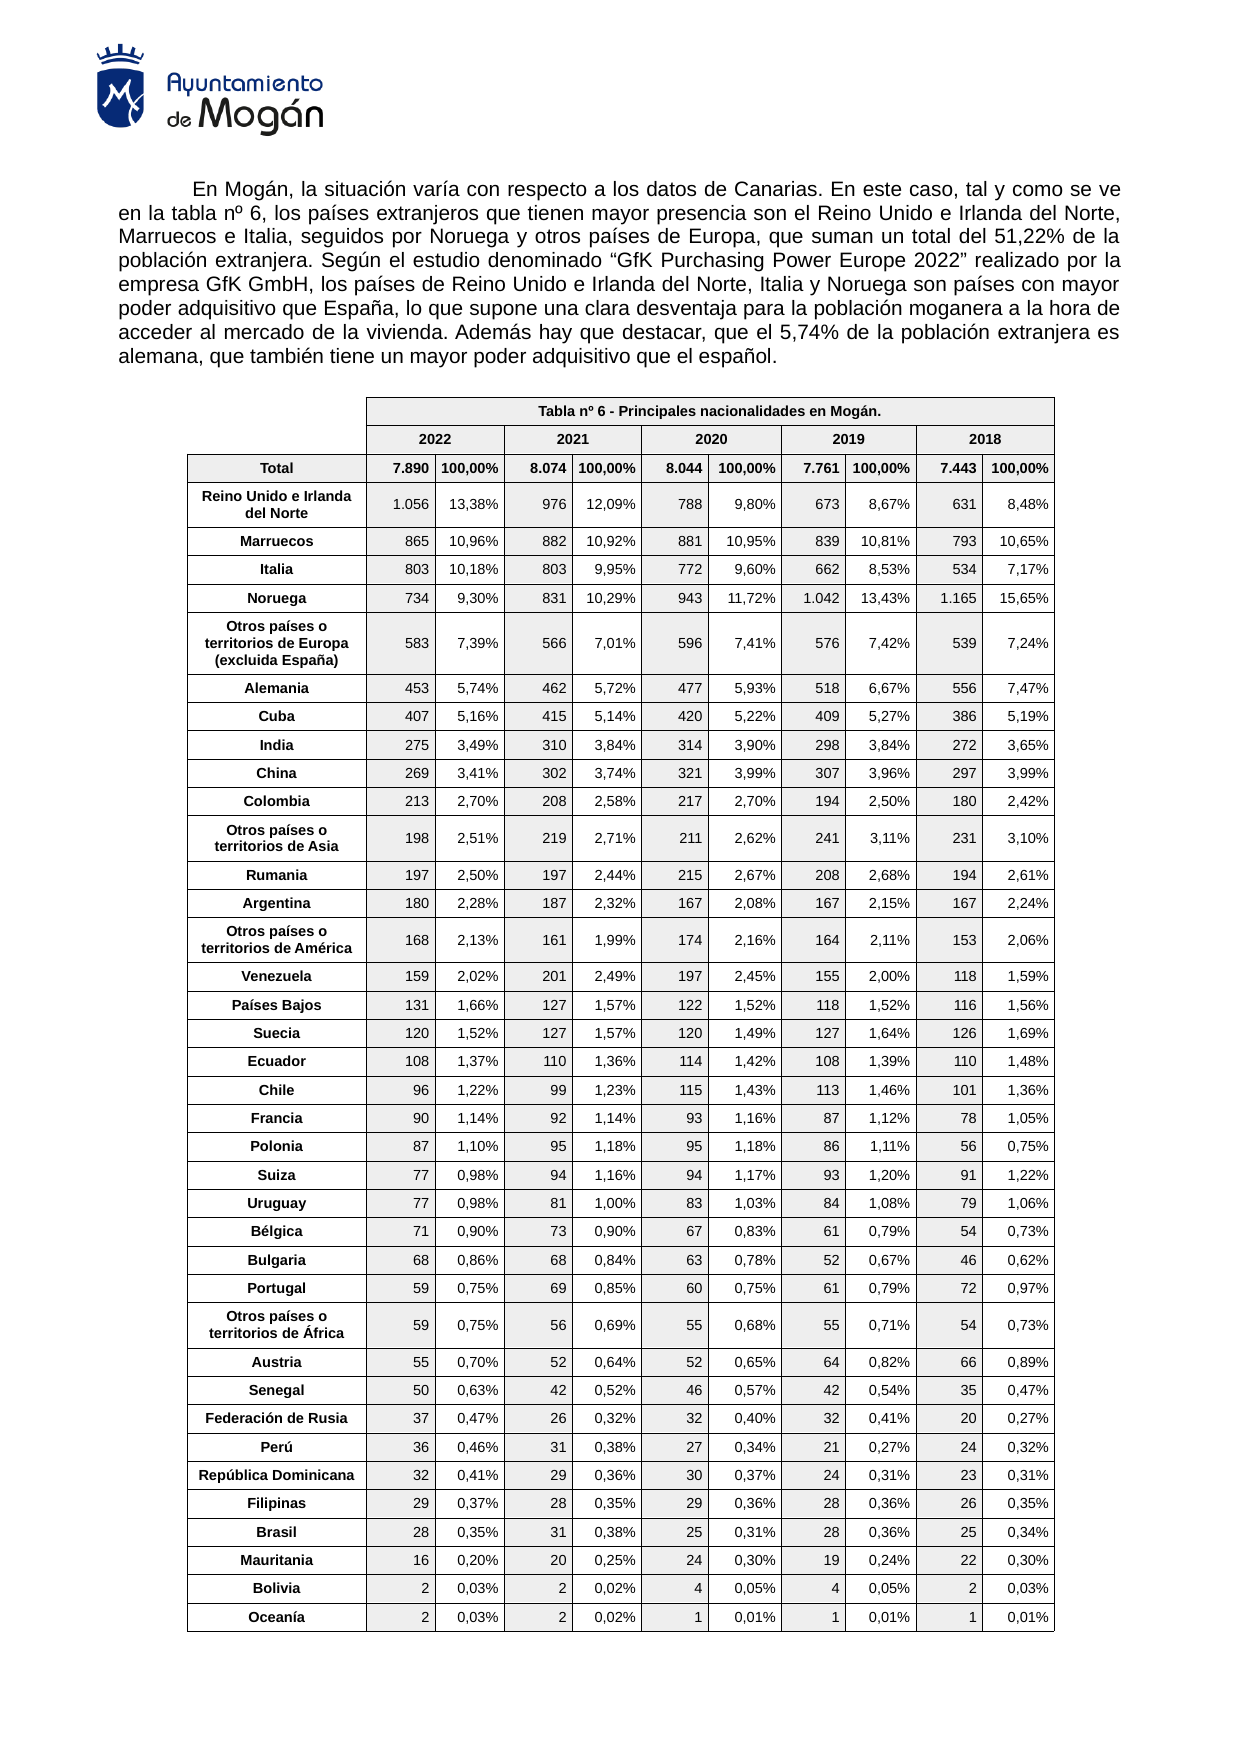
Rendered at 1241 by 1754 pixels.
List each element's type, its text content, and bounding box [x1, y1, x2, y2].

table_cell 7,41% [709, 613, 781, 674]
table_cell 20 [917, 1405, 982, 1432]
table_cell 596 [642, 613, 708, 674]
table_cell Bélgica [188, 1218, 366, 1246]
table_cell 0,24% [846, 1547, 916, 1574]
table_cell 77 [367, 1162, 435, 1189]
table_cell 1 [782, 1604, 845, 1631]
table_cell 831 [505, 585, 572, 612]
table_cell 0,70% [436, 1349, 504, 1376]
table_cell 0,01% [983, 1604, 1054, 1631]
table_cell 23 [917, 1462, 982, 1489]
table_cell 7,47% [983, 675, 1054, 702]
table_cell 90 [367, 1105, 435, 1132]
table_cell 415 [505, 703, 572, 730]
table_cell 99 [505, 1077, 572, 1104]
table_cell 673 [782, 483, 845, 527]
table_cell 0,90% [436, 1218, 504, 1246]
table_cell 120 [642, 1020, 708, 1047]
table_cell 30 [642, 1462, 708, 1489]
table_cell 96 [367, 1077, 435, 1104]
table_cell 0,36% [846, 1490, 916, 1517]
table_cell 576 [782, 613, 845, 674]
table_cell 180 [917, 788, 982, 815]
table_cell 2,71% [573, 816, 641, 861]
table_cell 77 [367, 1190, 435, 1217]
table_cell 24 [782, 1462, 845, 1489]
table_cell 94 [642, 1162, 708, 1189]
table_cell 52 [782, 1247, 845, 1274]
table_cell 8.044 [642, 455, 708, 482]
table_cell 55 [782, 1303, 845, 1347]
table_cell 0,36% [709, 1490, 781, 1517]
table_cell 3,84% [573, 731, 641, 759]
table_cell 0,03% [983, 1575, 1054, 1602]
table_cell 453 [367, 675, 435, 702]
table_cell 2,62% [709, 816, 781, 861]
table_cell 95 [505, 1133, 572, 1161]
table_cell Austria [188, 1349, 366, 1376]
table_cell 1,14% [573, 1105, 641, 1132]
table_cell 3,74% [573, 760, 641, 787]
table_cell 2,11% [846, 918, 916, 962]
table_cell 2 [505, 1604, 572, 1631]
table_cell 1,23% [573, 1077, 641, 1104]
table_cell 198 [367, 816, 435, 861]
table_cell Polonia [188, 1133, 366, 1161]
table_cell 0,03% [436, 1575, 504, 1602]
table_cell 2018 [917, 426, 1054, 453]
table_cell 59 [367, 1303, 435, 1347]
table_cell 10,95% [709, 528, 781, 555]
table_cell 131 [367, 992, 435, 1019]
table_cell 0,27% [983, 1405, 1054, 1432]
table_cell 54 [917, 1303, 982, 1347]
table_cell 79 [917, 1190, 982, 1217]
table_cell 5,27% [846, 703, 916, 730]
table_cell 187 [505, 890, 572, 917]
table_cell 269 [367, 760, 435, 787]
table_cell 22 [917, 1547, 982, 1574]
table_cell 1,99% [573, 918, 641, 962]
table_cell 3,49% [436, 731, 504, 759]
table_cell 0,64% [573, 1349, 641, 1376]
table_cell 9,30% [436, 585, 504, 612]
table_cell República Dominicana [188, 1462, 366, 1489]
table_cell 68 [505, 1247, 572, 1274]
table_cell 120 [367, 1020, 435, 1047]
picture [82, 22, 340, 154]
table_cell 0,36% [573, 1462, 641, 1489]
table_cell 8,48% [983, 483, 1054, 527]
table_cell 118 [917, 963, 982, 991]
table_cell 0,62% [983, 1247, 1054, 1274]
table_cell 25 [642, 1519, 708, 1546]
table_cell 2,06% [983, 918, 1054, 962]
table_cell 32 [782, 1405, 845, 1432]
table_cell 7,39% [436, 613, 504, 674]
table_cell 0,32% [983, 1434, 1054, 1461]
table_cell 0,01% [846, 1604, 916, 1631]
table_cell 2,68% [846, 862, 916, 889]
table_cell Suecia [188, 1020, 366, 1047]
table_cell 9,60% [709, 556, 781, 583]
table_cell 2022 [367, 426, 504, 453]
table_cell 60 [642, 1275, 708, 1302]
table_cell 1,18% [709, 1133, 781, 1161]
table_cell 0,90% [573, 1218, 641, 1246]
table_cell 0,86% [436, 1247, 504, 1274]
table_cell Italia [188, 556, 366, 583]
table_cell Uruguay [188, 1190, 366, 1217]
table_cell 2,50% [846, 788, 916, 815]
table_cell Ecuador [188, 1048, 366, 1076]
table_cell 2,28% [436, 890, 504, 917]
table_cell 1,16% [709, 1105, 781, 1132]
table_cell 1,22% [983, 1162, 1054, 1189]
table_cell 100,00% [983, 455, 1054, 482]
table_cell 1,08% [846, 1190, 916, 1217]
table_cell 302 [505, 760, 572, 787]
table_cell 2,67% [709, 862, 781, 889]
table_cell 3,96% [846, 760, 916, 787]
table_cell 0,41% [436, 1462, 504, 1489]
table_cell 2021 [505, 426, 641, 453]
table_cell 803 [505, 556, 572, 583]
table_cell 298 [782, 731, 845, 759]
table_cell 2,15% [846, 890, 916, 917]
table_cell 15,65% [983, 585, 1054, 612]
table_cell 113 [782, 1077, 845, 1104]
table_cell 29 [642, 1490, 708, 1517]
table_cell Otros países o territorios de América [188, 918, 366, 962]
table_cell 241 [782, 816, 845, 861]
table_cell 556 [917, 675, 982, 702]
table_cell 0,98% [436, 1190, 504, 1217]
table_cell 0,78% [709, 1247, 781, 1274]
table_cell 7.761 [782, 455, 845, 482]
text En Mogán, la situación varía con respecto a los datos de Canarias. En este caso, tal y como se ve en la tabla nº 6, los países extranjeros que tienen mayor presencia son el Reino Unido e Irlanda del Norte, Marruecos e Italia, seguidos por Noruega y otros países de Europa, que suman un total del 51,22% de la población extranjera. Según el estudio denominado “GfK Purchasing Power Europe 2022” realizado por la empresa GfK GmbH, los países de Reino Unido e Irlanda del Norte, Italia y Noruega son países con mayor poder adquisitivo que España, lo que supone una clara desventaja para la población moganera a la hora de acceder al mercado de la vivienda. Además hay que destacar, que el 5,74% de la población extranjera es alemana, que también tiene un mayor poder adquisitivo que el español. [118, 176, 1122, 368]
table_cell 0,71% [846, 1303, 916, 1347]
table_cell 631 [917, 483, 982, 527]
table_cell 1,49% [709, 1020, 781, 1047]
table_cell 0,37% [436, 1490, 504, 1517]
table_cell 197 [642, 963, 708, 991]
table_header [188, 397, 366, 425]
table_cell 32 [367, 1462, 435, 1489]
table_cell Senegal [188, 1377, 366, 1404]
table_cell Oceanía [188, 1604, 366, 1631]
table_cell 42 [505, 1377, 572, 1404]
table_cell 37 [367, 1405, 435, 1432]
table_cell Colombia [188, 788, 366, 815]
table_cell 46 [917, 1247, 982, 1274]
table_cell 201 [505, 963, 572, 991]
table_cell 0,37% [709, 1462, 781, 1489]
table_cell 167 [642, 890, 708, 917]
table_header Tabla nº 6 - Principales nacionalidades en Mogán. [367, 398, 1054, 425]
table_cell 1,36% [983, 1077, 1054, 1104]
table_cell 0,73% [983, 1303, 1054, 1347]
table_cell Bolivia [188, 1575, 366, 1602]
table_cell 1,52% [436, 1020, 504, 1047]
table_cell 1,17% [709, 1162, 781, 1189]
table_cell 0,54% [846, 1377, 916, 1404]
table_cell 1 [917, 1604, 982, 1631]
table_cell 2,45% [709, 963, 781, 991]
table_cell 8.074 [505, 455, 572, 482]
table_cell 59 [367, 1275, 435, 1302]
table_cell 2,13% [436, 918, 504, 962]
table_cell 1,22% [436, 1077, 504, 1104]
table_cell Francia [188, 1105, 366, 1132]
table_cell 92 [505, 1105, 572, 1132]
table_cell 56 [505, 1303, 572, 1347]
table_cell Federación de Rusia [188, 1405, 366, 1432]
table_cell 25 [917, 1519, 982, 1546]
table_cell 0,02% [573, 1575, 641, 1602]
table_cell 101 [917, 1077, 982, 1104]
table_cell 167 [917, 890, 982, 917]
table_cell 93 [782, 1162, 845, 1189]
table_cell 211 [642, 816, 708, 861]
table_cell 0,05% [709, 1575, 781, 1602]
table_cell 1,43% [709, 1077, 781, 1104]
table_cell 126 [917, 1020, 982, 1047]
table_cell 174 [642, 918, 708, 962]
table_cell 386 [917, 703, 982, 730]
table_cell 21 [782, 1434, 845, 1461]
table_cell 93 [642, 1105, 708, 1132]
table_cell 100,00% [709, 455, 781, 482]
table_cell 275 [367, 731, 435, 759]
table_cell 2,70% [709, 788, 781, 815]
table_cell 164 [782, 918, 845, 962]
table_cell 0,97% [983, 1275, 1054, 1302]
table_cell 3,99% [709, 760, 781, 787]
table_cell 71 [367, 1218, 435, 1246]
table_cell Suiza [188, 1162, 366, 1189]
table_cell Países Bajos [188, 992, 366, 1019]
table_cell 28 [782, 1490, 845, 1517]
table_cell 215 [642, 862, 708, 889]
table_cell 67 [642, 1218, 708, 1246]
table_cell 0,36% [846, 1519, 916, 1546]
table_cell 1 [642, 1604, 708, 1631]
table_cell 213 [367, 788, 435, 815]
table_cell 0,46% [436, 1434, 504, 1461]
table_cell 52 [505, 1349, 572, 1376]
table_cell 0,75% [709, 1275, 781, 1302]
table_cell 0,35% [983, 1490, 1054, 1517]
table_cell 0,31% [983, 1462, 1054, 1489]
table_cell 13,43% [846, 585, 916, 612]
table_cell 0,82% [846, 1349, 916, 1376]
table_cell 0,40% [709, 1405, 781, 1432]
table_cell 1,48% [983, 1048, 1054, 1076]
table_cell 297 [917, 760, 982, 787]
table_cell 2,32% [573, 890, 641, 917]
table_cell 2020 [642, 426, 781, 453]
table_cell 788 [642, 483, 708, 527]
table_cell 662 [782, 556, 845, 583]
table_cell 1,16% [573, 1162, 641, 1189]
table_cell 1,57% [573, 992, 641, 1019]
table_cell 9,95% [573, 556, 641, 583]
table_cell 73 [505, 1218, 572, 1246]
table_cell 0,38% [573, 1519, 641, 1546]
table_cell 1,42% [709, 1048, 781, 1076]
table_cell 272 [917, 731, 982, 759]
table_cell 153 [917, 918, 982, 962]
table_cell Mauritania [188, 1547, 366, 1574]
table_cell 2 [367, 1604, 435, 1631]
table_cell 0,83% [709, 1218, 781, 1246]
table_cell 0,31% [846, 1462, 916, 1489]
table_cell 8,67% [846, 483, 916, 527]
table_cell 1,39% [846, 1048, 916, 1076]
table_cell 5,22% [709, 703, 781, 730]
table_cell 180 [367, 890, 435, 917]
table_cell 5,19% [983, 703, 1054, 730]
table_cell 772 [642, 556, 708, 583]
table_cell 1,57% [573, 1020, 641, 1047]
table_cell 36 [367, 1434, 435, 1461]
table_cell China [188, 760, 366, 787]
table_cell 78 [917, 1105, 982, 1132]
table_cell 865 [367, 528, 435, 555]
table_cell 2,51% [436, 816, 504, 861]
table_cell 231 [917, 816, 982, 861]
table_cell Otros países o territorios de Europa (excluida España) [188, 613, 366, 674]
table_cell 2,44% [573, 862, 641, 889]
table_cell 0,32% [573, 1405, 641, 1432]
table_cell Marruecos [188, 528, 366, 555]
table_cell 108 [367, 1048, 435, 1076]
table_cell India [188, 731, 366, 759]
table_cell 0,35% [573, 1490, 641, 1517]
table_cell 0,65% [709, 1349, 781, 1376]
table_cell 0,30% [983, 1547, 1054, 1574]
table_cell 0,31% [709, 1519, 781, 1546]
table_cell 3,41% [436, 760, 504, 787]
table_cell 46 [642, 1377, 708, 1404]
table_cell 127 [782, 1020, 845, 1047]
table_cell 81 [505, 1190, 572, 1217]
table_cell 1,11% [846, 1133, 916, 1161]
table_cell 108 [782, 1048, 845, 1076]
table_cell 2,02% [436, 963, 504, 991]
table_cell 35 [917, 1377, 982, 1404]
table_cell 197 [367, 862, 435, 889]
table_cell 0,79% [846, 1218, 916, 1246]
table_cell 0,34% [709, 1434, 781, 1461]
table_cell 462 [505, 675, 572, 702]
table_cell 91 [917, 1162, 982, 1189]
table_cell 0,30% [709, 1547, 781, 1574]
table_cell 882 [505, 528, 572, 555]
table_cell Perú [188, 1434, 366, 1461]
table_cell 100,00% [436, 455, 504, 482]
table_cell 2 [367, 1575, 435, 1602]
table_cell 3,90% [709, 731, 781, 759]
table_cell 66 [917, 1349, 982, 1376]
table_cell 0,69% [573, 1303, 641, 1347]
table_cell 420 [642, 703, 708, 730]
table_cell 31 [505, 1434, 572, 1461]
table_cell 1,14% [436, 1105, 504, 1132]
table_cell 2,00% [846, 963, 916, 991]
table_cell 5,14% [573, 703, 641, 730]
table_cell 0,02% [573, 1604, 641, 1631]
table_cell Otros países o territorios de Asia [188, 816, 366, 861]
table_cell 72 [917, 1275, 982, 1302]
table_cell 52 [642, 1349, 708, 1376]
table_cell 1,06% [983, 1190, 1054, 1217]
table_cell 0,38% [573, 1434, 641, 1461]
table_cell 2 [917, 1575, 982, 1602]
table_cell 61 [782, 1218, 845, 1246]
table_cell 155 [782, 963, 845, 991]
table_cell 2,42% [983, 788, 1054, 815]
table_cell 2,24% [983, 890, 1054, 917]
table_cell 734 [367, 585, 435, 612]
table_cell 68 [367, 1247, 435, 1274]
table_cell 24 [642, 1547, 708, 1574]
table_cell 534 [917, 556, 982, 583]
table_cell 219 [505, 816, 572, 861]
table_cell 0,67% [846, 1247, 916, 1274]
table_cell 0,01% [709, 1604, 781, 1631]
table_cell 20 [505, 1547, 572, 1574]
table_cell 127 [505, 1020, 572, 1047]
table_cell 2,08% [709, 890, 781, 917]
table_cell 1,37% [436, 1048, 504, 1076]
table_cell 127 [505, 992, 572, 1019]
table_cell 7,17% [983, 556, 1054, 583]
table_cell 10,96% [436, 528, 504, 555]
table_cell 1.165 [917, 585, 982, 612]
table_cell 0,05% [846, 1575, 916, 1602]
table_cell 1,52% [709, 992, 781, 1019]
table_cell 2,16% [709, 918, 781, 962]
table_cell 159 [367, 963, 435, 991]
table_cell 0,47% [436, 1405, 504, 1432]
table_cell 69 [505, 1275, 572, 1302]
table_cell 10,29% [573, 585, 641, 612]
table_cell Cuba [188, 703, 366, 730]
table_cell 0,35% [436, 1519, 504, 1546]
table_cell 2,49% [573, 963, 641, 991]
table_cell 0,85% [573, 1275, 641, 1302]
table_cell Noruega [188, 585, 366, 612]
table_cell 24 [917, 1434, 982, 1461]
table_cell 1,56% [983, 992, 1054, 1019]
table_cell Alemania [188, 675, 366, 702]
table_cell 114 [642, 1048, 708, 1076]
table_cell 10,92% [573, 528, 641, 555]
table_cell 26 [505, 1405, 572, 1432]
table_cell 100,00% [573, 455, 641, 482]
table_cell 64 [782, 1349, 845, 1376]
table_cell 321 [642, 760, 708, 787]
table_cell [188, 425, 366, 453]
table_cell 0,25% [573, 1547, 641, 1574]
table_cell 110 [505, 1048, 572, 1076]
table_cell 7.443 [917, 455, 982, 482]
table_cell 161 [505, 918, 572, 962]
table_cell 0,20% [436, 1547, 504, 1574]
table_cell 1,12% [846, 1105, 916, 1132]
table_cell 167 [782, 890, 845, 917]
table_cell 110 [917, 1048, 982, 1076]
table_cell 55 [367, 1349, 435, 1376]
table_cell 122 [642, 992, 708, 1019]
table_cell 1,64% [846, 1020, 916, 1047]
table_cell 83 [642, 1190, 708, 1217]
table_cell 566 [505, 613, 572, 674]
table_cell 1,20% [846, 1162, 916, 1189]
table_cell 3,10% [983, 816, 1054, 861]
table_cell 31 [505, 1519, 572, 1546]
table_cell 0,68% [709, 1303, 781, 1347]
table_cell 5,16% [436, 703, 504, 730]
table_cell 16 [367, 1547, 435, 1574]
table_cell 29 [505, 1462, 572, 1489]
table_cell 0,75% [436, 1303, 504, 1347]
table_cell 168 [367, 918, 435, 962]
table_cell 976 [505, 483, 572, 527]
table_cell 0,98% [436, 1162, 504, 1189]
table_cell 2,61% [983, 862, 1054, 889]
table_cell 3,11% [846, 816, 916, 861]
table_cell 2,50% [436, 862, 504, 889]
table_cell 1,10% [436, 1133, 504, 1161]
table_cell 314 [642, 731, 708, 759]
table_cell 1.042 [782, 585, 845, 612]
table_cell 63 [642, 1247, 708, 1274]
table_cell 0,03% [436, 1604, 504, 1631]
table_cell 1,66% [436, 992, 504, 1019]
table_cell Reino Unido e Irlanda del Norte [188, 483, 366, 527]
table_cell 307 [782, 760, 845, 787]
table_cell 19 [782, 1547, 845, 1574]
table_cell 0,75% [983, 1133, 1054, 1161]
table_cell 197 [505, 862, 572, 889]
table_cell Chile [188, 1077, 366, 1104]
table_cell 100,00% [846, 455, 916, 482]
table_cell 217 [642, 788, 708, 815]
table_cell 28 [782, 1519, 845, 1546]
table_cell 3,84% [846, 731, 916, 759]
table_cell Bulgaria [188, 1247, 366, 1274]
table_cell 539 [917, 613, 982, 674]
table_cell 7,24% [983, 613, 1054, 674]
table_cell Total [188, 455, 366, 482]
table_cell 9,80% [709, 483, 781, 527]
table_cell 194 [782, 788, 845, 815]
table_cell 32 [642, 1405, 708, 1432]
table_cell 0,79% [846, 1275, 916, 1302]
table_cell 50 [367, 1377, 435, 1404]
table_cell 7,01% [573, 613, 641, 674]
table_cell 10,81% [846, 528, 916, 555]
table_cell 310 [505, 731, 572, 759]
table_cell 0,52% [573, 1377, 641, 1404]
table_cell 803 [367, 556, 435, 583]
table_cell Otros países o territorios de África [188, 1303, 366, 1347]
table_cell 4 [642, 1575, 708, 1602]
table_cell 42 [782, 1377, 845, 1404]
table_cell 5,93% [709, 675, 781, 702]
table_cell 61 [782, 1275, 845, 1302]
table_cell 11,72% [709, 585, 781, 612]
table_cell 0,75% [436, 1275, 504, 1302]
table_cell 1,05% [983, 1105, 1054, 1132]
table_cell 84 [782, 1190, 845, 1217]
table_cell 881 [642, 528, 708, 555]
table_cell 2,58% [573, 788, 641, 815]
table_cell Rumania [188, 862, 366, 889]
table_cell 4 [782, 1575, 845, 1602]
table_cell 839 [782, 528, 845, 555]
table_cell Brasil [188, 1519, 366, 1546]
table_cell 13,38% [436, 483, 504, 527]
table_cell 583 [367, 613, 435, 674]
table_cell 2 [505, 1575, 572, 1602]
table_cell 0,47% [983, 1377, 1054, 1404]
table_cell 0,73% [983, 1218, 1054, 1246]
table_cell 1,46% [846, 1077, 916, 1104]
table_cell 5,72% [573, 675, 641, 702]
table_cell Filipinas [188, 1490, 366, 1517]
table_cell 0,57% [709, 1377, 781, 1404]
table_cell 87 [782, 1105, 845, 1132]
table_cell 95 [642, 1133, 708, 1161]
table_cell 116 [917, 992, 982, 1019]
table_cell 208 [782, 862, 845, 889]
table_cell 26 [917, 1490, 982, 1517]
table_cell 8,53% [846, 556, 916, 583]
table_cell 5,74% [436, 675, 504, 702]
table_cell 7.890 [367, 455, 435, 482]
table_cell 1,03% [709, 1190, 781, 1217]
table_cell 943 [642, 585, 708, 612]
table_cell 10,65% [983, 528, 1054, 555]
table_cell Argentina [188, 890, 366, 917]
table_cell 0,41% [846, 1405, 916, 1432]
table_cell 793 [917, 528, 982, 555]
table_cell 3,99% [983, 760, 1054, 787]
table_cell 28 [367, 1519, 435, 1546]
table_cell 55 [642, 1303, 708, 1347]
table_cell 0,27% [846, 1434, 916, 1461]
table_cell 208 [505, 788, 572, 815]
table_cell 1,59% [983, 963, 1054, 991]
table_cell 477 [642, 675, 708, 702]
table_cell 94 [505, 1162, 572, 1189]
table_cell 1,18% [573, 1133, 641, 1161]
table_cell 1,69% [983, 1020, 1054, 1047]
table_cell 1,00% [573, 1190, 641, 1217]
table_cell 118 [782, 992, 845, 1019]
table_cell 518 [782, 675, 845, 702]
table_cell Portugal [188, 1275, 366, 1302]
table_cell 2019 [782, 426, 916, 453]
table_cell 6,67% [846, 675, 916, 702]
table_cell 2,70% [436, 788, 504, 815]
table_cell 10,18% [436, 556, 504, 583]
table_cell 7,42% [846, 613, 916, 674]
table_cell 87 [367, 1133, 435, 1161]
table_cell 0,89% [983, 1349, 1054, 1376]
table_cell 194 [917, 862, 982, 889]
table_cell 12,09% [573, 483, 641, 527]
table_cell 1,52% [846, 992, 916, 1019]
table_cell 115 [642, 1077, 708, 1104]
table_cell 1.056 [367, 483, 435, 527]
table_cell 1,36% [573, 1048, 641, 1076]
table_cell 407 [367, 703, 435, 730]
table_cell 0,34% [983, 1519, 1054, 1546]
table_cell 56 [917, 1133, 982, 1161]
table_cell 0,63% [436, 1377, 504, 1404]
table_cell 0,84% [573, 1247, 641, 1274]
table_cell Venezuela [188, 963, 366, 991]
table_cell 409 [782, 703, 845, 730]
table_cell 28 [505, 1490, 572, 1517]
table_cell 86 [782, 1133, 845, 1161]
table_cell 27 [642, 1434, 708, 1461]
table_cell 29 [367, 1490, 435, 1517]
table_cell 3,65% [983, 731, 1054, 759]
table_cell 54 [917, 1218, 982, 1246]
